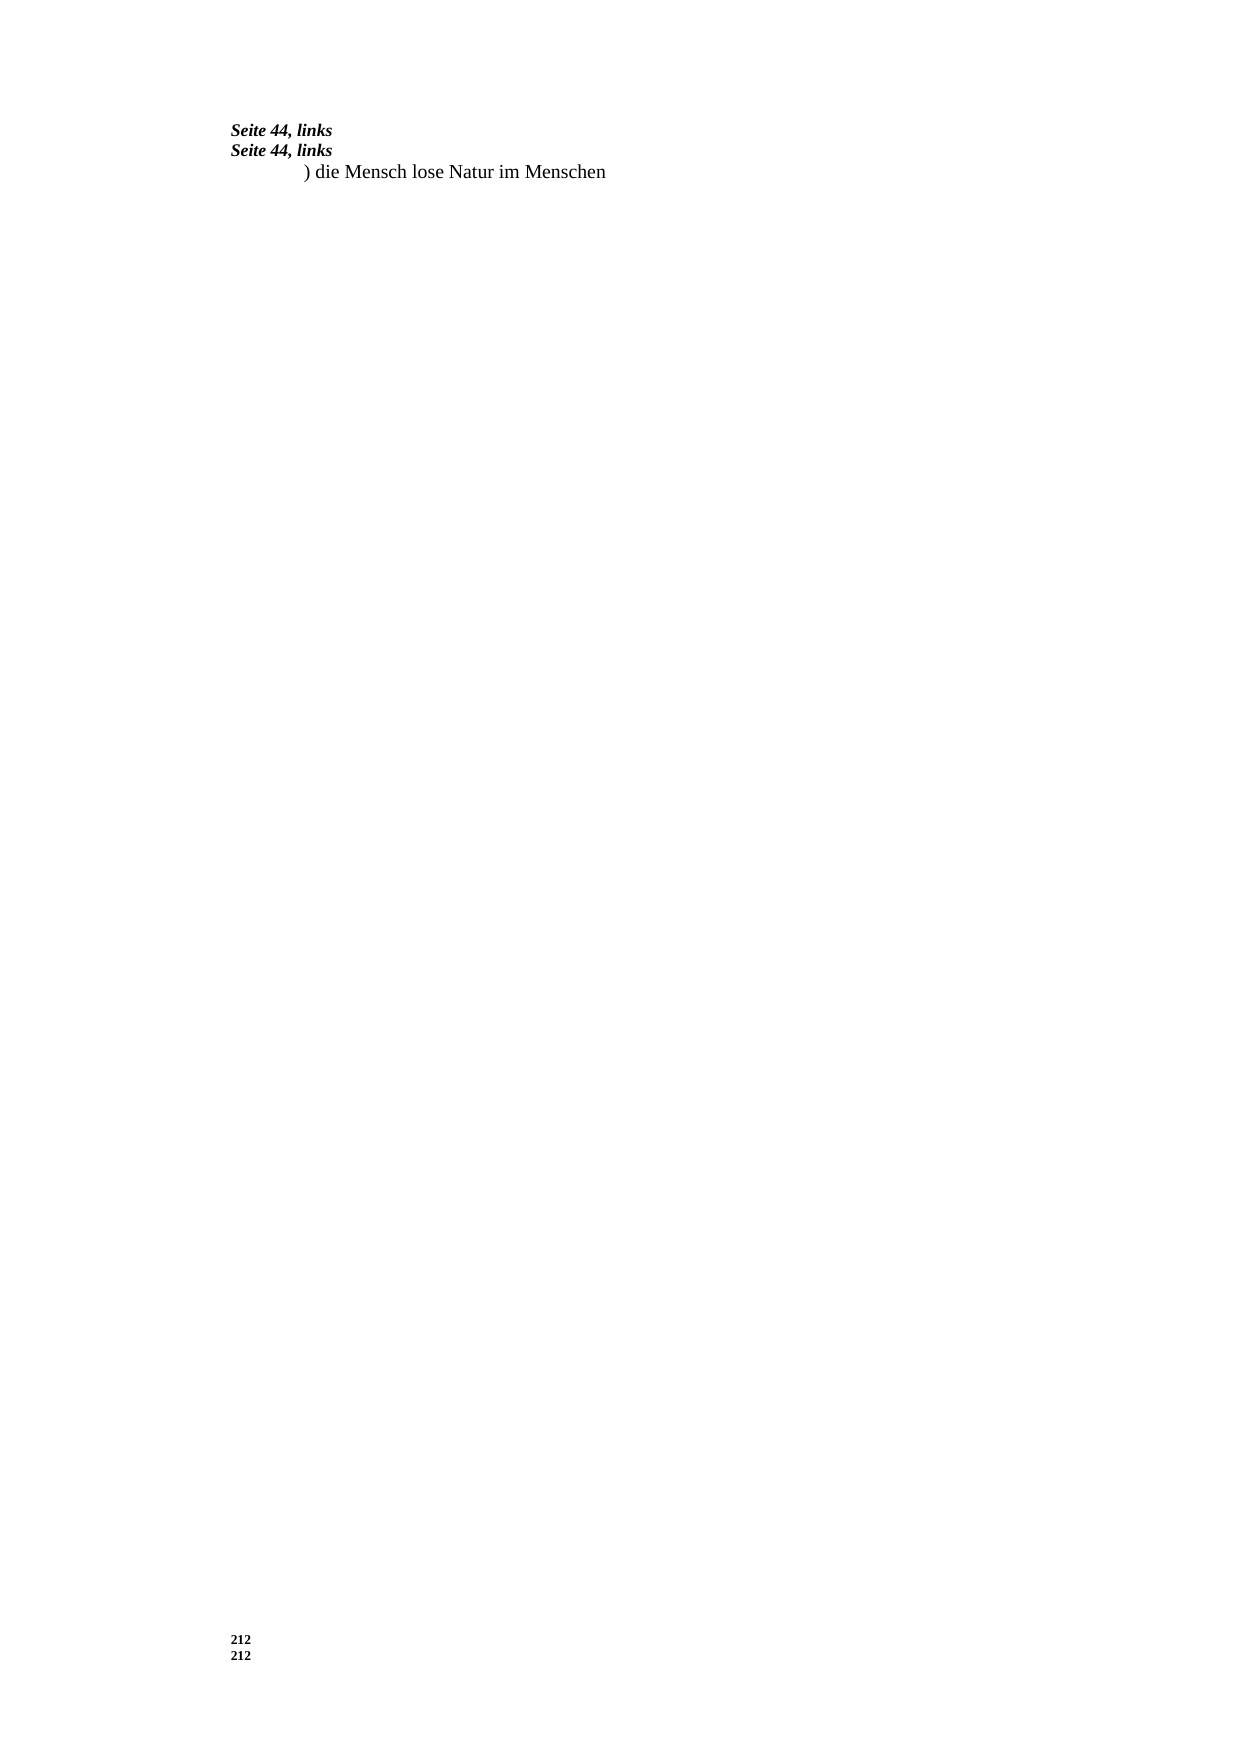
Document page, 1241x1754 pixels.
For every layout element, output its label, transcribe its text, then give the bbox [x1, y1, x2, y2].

text ) die Mensch lose Natur im Menschen [186, 160, 609, 183]
